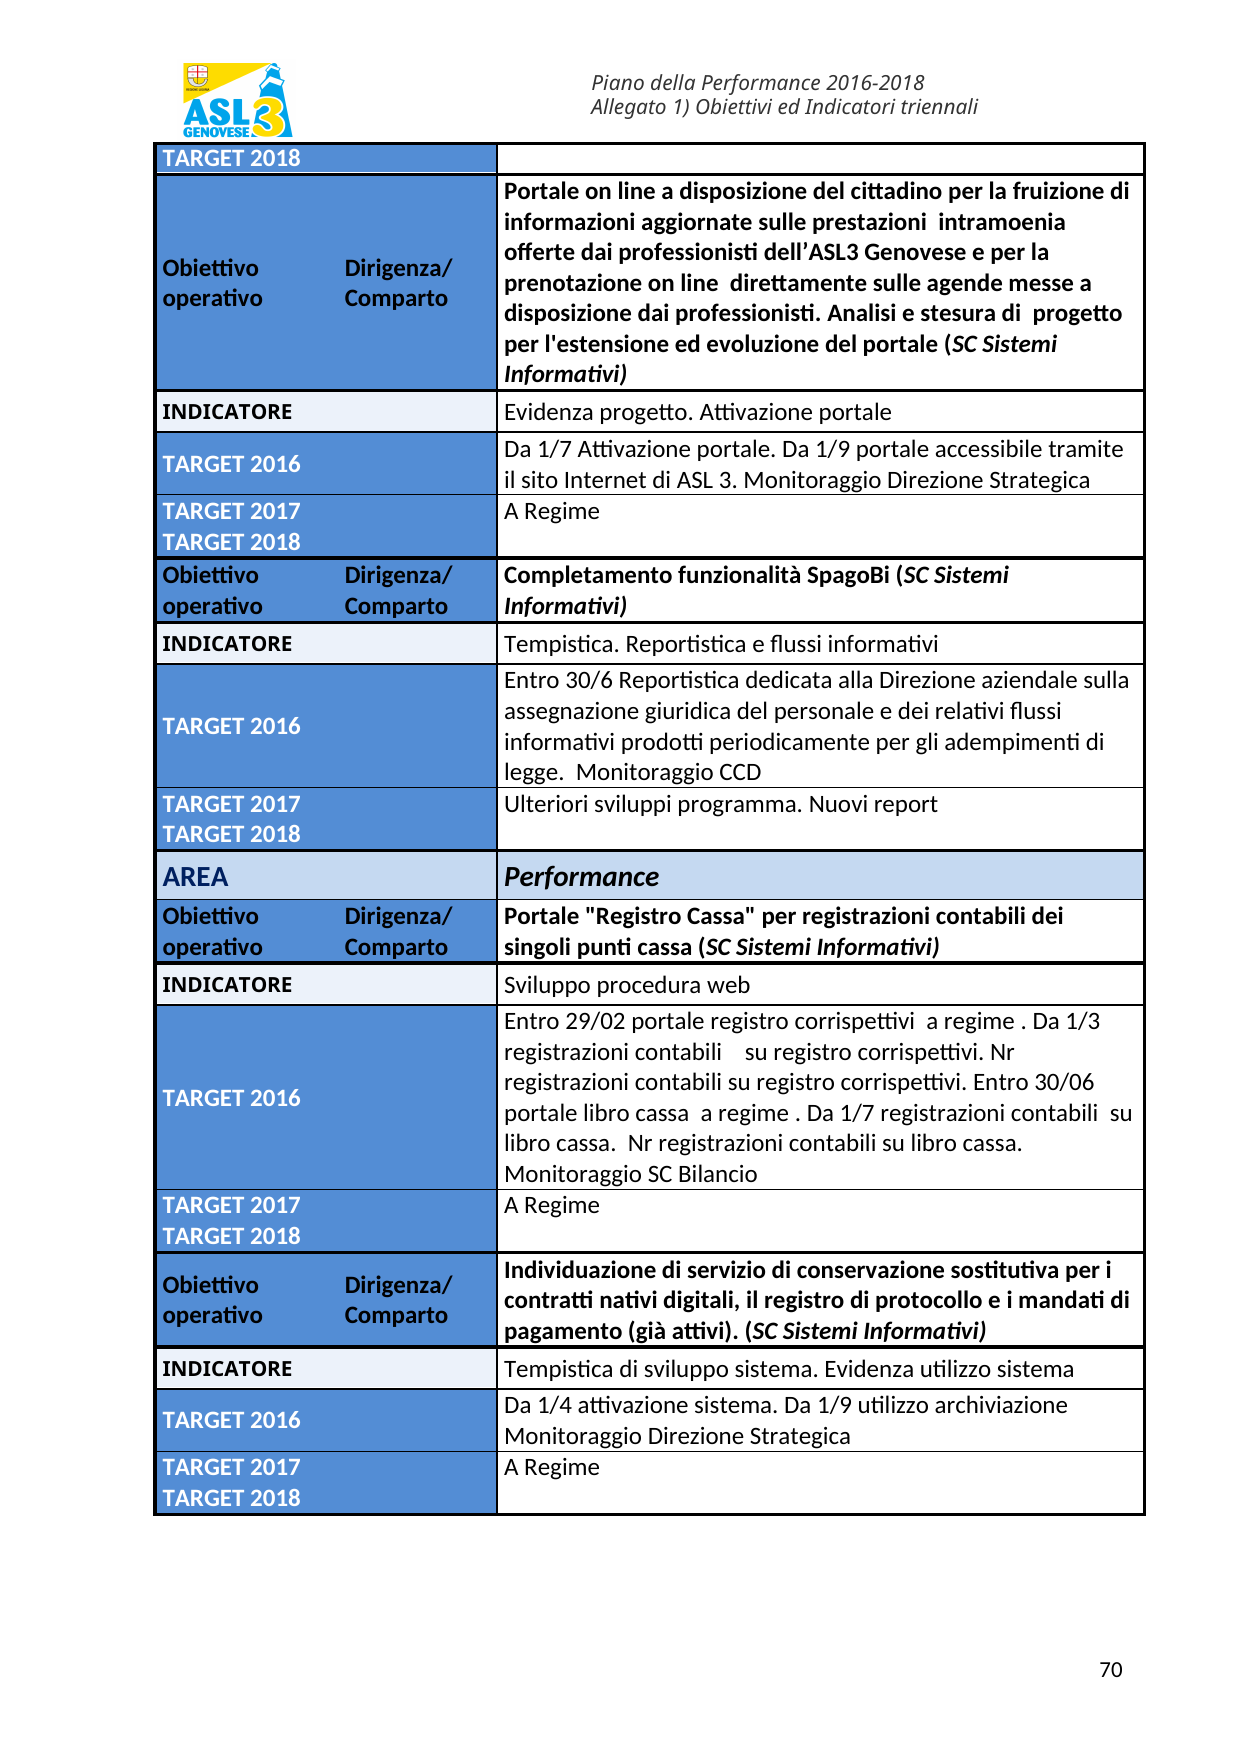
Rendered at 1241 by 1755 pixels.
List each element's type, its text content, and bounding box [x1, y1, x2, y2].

table_cell Entro 30/6 Reportistica dedicata alla Direzione aziendale sulla assegnazione giuridica del personale e dei relativi flussi informativi prodotti periodicamente per gli adempimenti di legge. Monitoraggio CCD [498, 665, 1143, 787]
table_cell INDICATORE [157, 965, 496, 1003]
table_cell INDICATORE [157, 392, 496, 431]
table_cell [498, 145, 1143, 172]
table_cell Evidenza progetto. Attivazione portale [498, 392, 1143, 431]
table_cell [337, 1452, 496, 1482]
table_cell Tempistica di sviluppo sistema. Evidenza utilizzo sistema [498, 1349, 1143, 1387]
table_cell TARGET 2018 [157, 526, 337, 556]
table_cell TARGET 2016 [157, 1006, 337, 1189]
table_cell Da 1/7 Attivazione portale. Da 1/9 portale accessibile tramite il sito Internet di ASL 3. Monitoraggio Direzione Strategica [498, 433, 1143, 494]
table_cell [337, 1190, 496, 1220]
table_cell TARGET 2018 [157, 1220, 337, 1251]
table_cell TARGET 2017 [157, 1190, 337, 1220]
table_cell [498, 526, 1143, 556]
table_cell Obiettivo operativo [157, 176, 337, 389]
table_cell Obiettivo operativo [157, 1254, 337, 1345]
table_cell Dirigenza/ Comparto [337, 1254, 496, 1345]
table_cell TARGET 2018 [157, 1482, 337, 1513]
table_cell [337, 665, 496, 787]
table_cell [337, 788, 496, 818]
table_cell TARGET 2018 [157, 818, 337, 849]
table_cell Ulteriori sviluppi programma. Nuovi report [498, 788, 1143, 818]
table_cell Performance [498, 852, 1143, 899]
table_cell INDICATORE [157, 1349, 496, 1387]
table_cell Individuazione di servizio di conservazione sostitutiva per i contratti nativi digitali, il registro di protocollo e i mandati di pagamento (già attivi). (SC Sistemi Informativi) [498, 1254, 1143, 1345]
table_cell Completamento funzionalità SpagoBi (SC Sistemi Informativi) [498, 560, 1143, 621]
table_cell Obiettivo operativo [157, 900, 337, 961]
table_cell TARGET 2017 [157, 495, 337, 526]
table_cell TARGET 2017 [157, 788, 337, 818]
table_cell [337, 145, 496, 172]
table_cell INDICATORE [157, 624, 496, 662]
table_cell TARGET 2016 [157, 433, 337, 494]
table_cell A Regime [498, 1452, 1143, 1482]
table_cell Da 1/4 attivazione sistema. Da 1/9 utilizzo archiviazione Monitoraggio Direzione Strategica [498, 1390, 1143, 1451]
table_cell TARGET 2016 [157, 665, 337, 787]
table_cell Dirigenza/ Comparto [337, 900, 496, 961]
table_cell TARGET 2017 [157, 1452, 337, 1482]
table_cell Sviluppo procedura web [498, 965, 1143, 1003]
table_cell Portale "Registro Cassa" per registrazioni contabili dei singoli punti cassa (SC Sistemi Informativi) [498, 900, 1143, 961]
table_cell [337, 818, 496, 849]
table_cell A Regime [498, 1190, 1143, 1220]
table_cell Portale on line a disposizione del cittadino per la fruizione di informazioni aggiornate sulle prestazioni intramoenia offerte dai professionisti dell’ASL3 Genovese e per la prenotazione on line direttamente sulle agende messe a disposizione dai professionisti. Analisi e stesura di progetto per l'estensione ed evoluzione del portale (SC Sistemi Informativi) [498, 176, 1143, 389]
table_cell Obiettivo operativo [157, 560, 337, 621]
table_cell [337, 526, 496, 556]
table_cell [498, 1482, 1143, 1513]
table_cell Tempistica. Reportistica e flussi informativi [498, 624, 1143, 662]
table_cell [337, 1482, 496, 1513]
table_cell TARGET 2018 [157, 145, 337, 172]
table_cell [337, 495, 496, 526]
table_cell Dirigenza/ Comparto [337, 176, 496, 389]
table_cell AREA [157, 852, 496, 899]
table_cell [337, 1006, 496, 1189]
table_cell [337, 433, 496, 494]
table_cell [498, 1220, 1143, 1251]
table_cell [498, 818, 1143, 849]
table_cell Entro 29/02 portale registro corrispettivi a regime . Da 1/3 registrazioni contabili su registro corrispettivi. Nr registrazioni contabili su registro corrispettivi. Entro 30/06 portale libro cassa a regime . Da 1/7 registrazioni contabili su libro cassa. Nr registrazioni contabili su libro cassa. Monitoraggio SC Bilancio [498, 1006, 1143, 1189]
table_cell Dirigenza/ Comparto [337, 560, 496, 621]
table_cell [337, 1220, 496, 1251]
table_cell TARGET 2016 [157, 1390, 337, 1451]
table_cell [337, 1390, 496, 1451]
table_cell A Regime [498, 495, 1143, 526]
